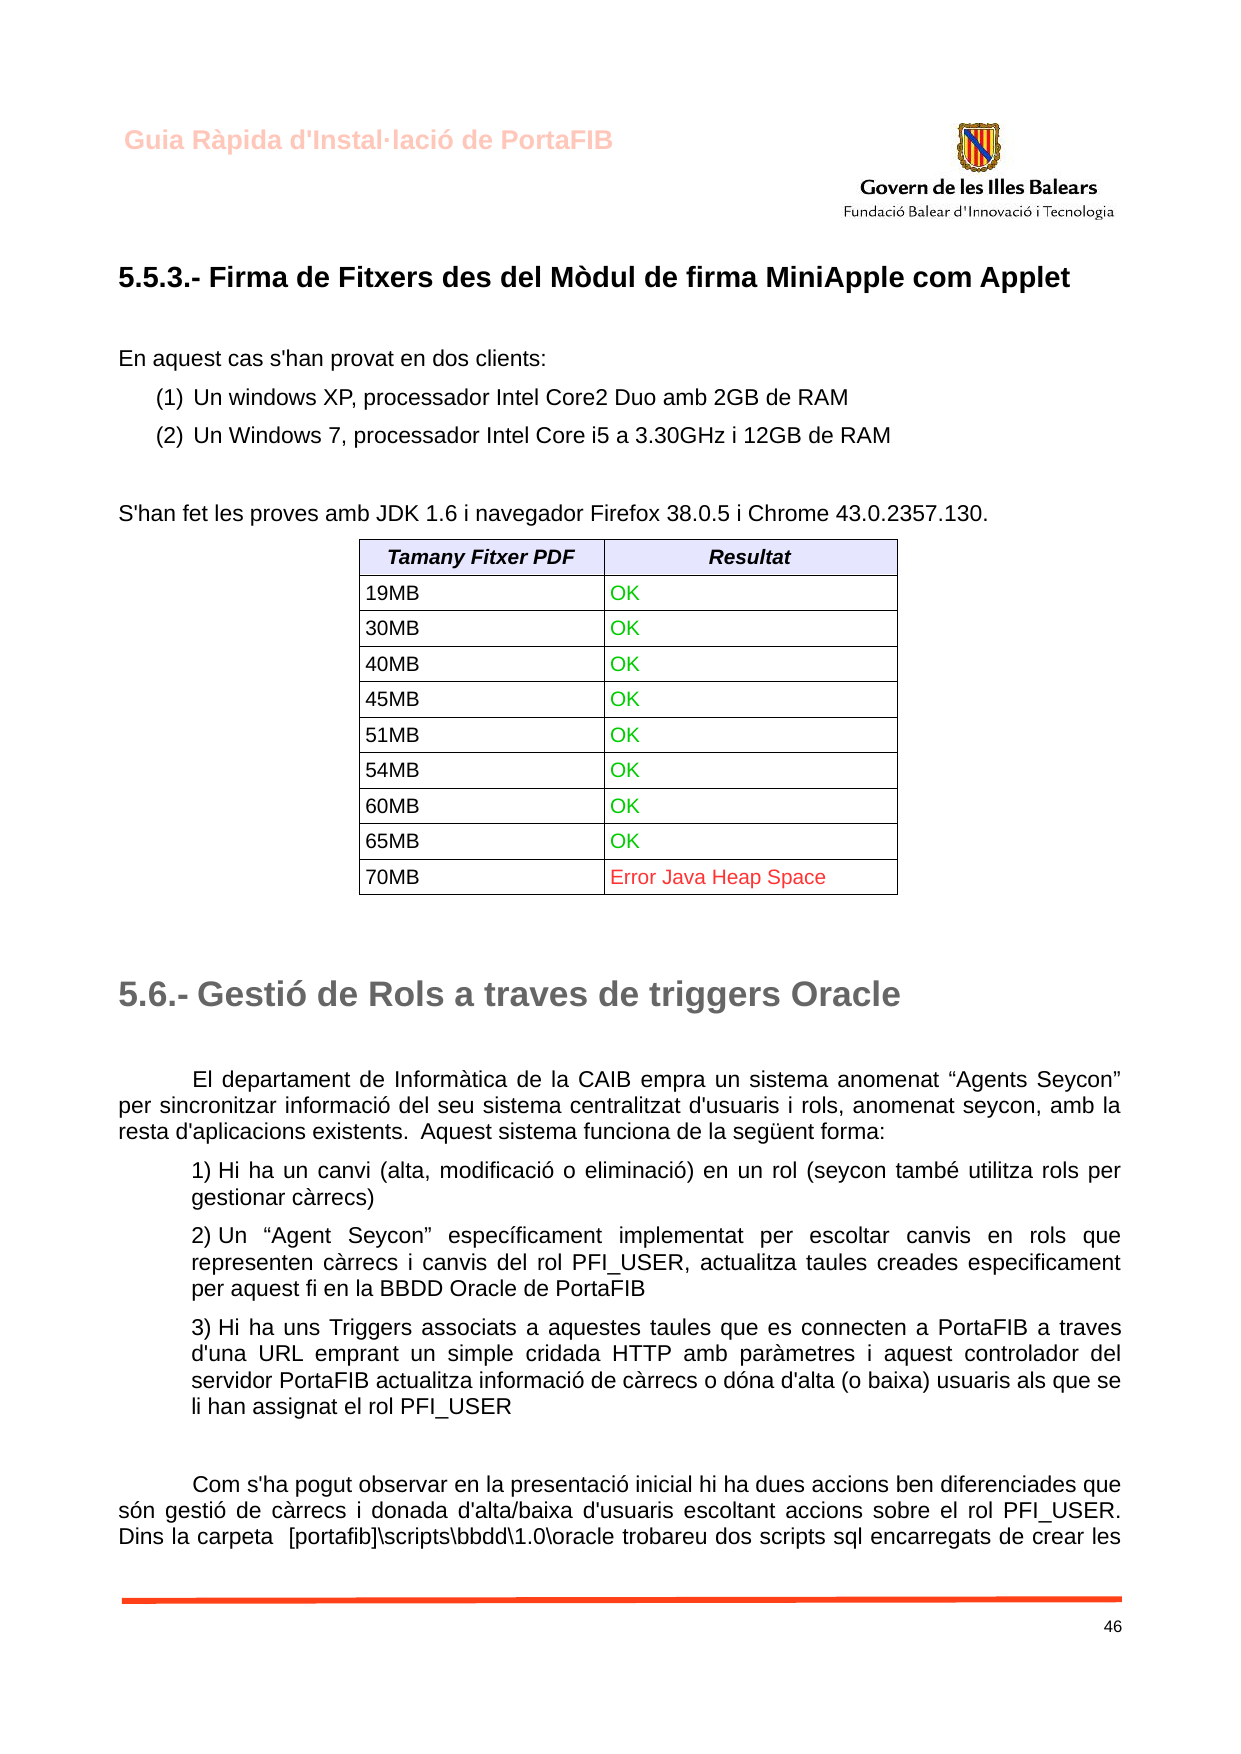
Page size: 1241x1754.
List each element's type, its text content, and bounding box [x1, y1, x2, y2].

text Com s'ha pogut observar en la presentació inicial hi ha dues accions ben diferenciades que són gestió de càrrecs i donada d'alta/baixa d'usuaris escoltant accions sobre el rol PFI_USER. Dins la carpeta [portafib]\scripts\bbdd\1.0\oracle trobareu dos scripts sql encarregats de crear les [118, 1471, 1122, 1550]
list Un Windows 7, processador Intel Core i5 a 3.30GHz i 12GB de RAM [156, 422, 1122, 449]
table_cell OK [605, 753, 897, 788]
table_cell OK [605, 576, 897, 610]
table_cell 51MB [360, 718, 604, 752]
table_cell 45MB [360, 682, 604, 717]
table_cell OK [605, 611, 897, 646]
table_cell 19MB [360, 576, 604, 610]
table_cell 70MB [360, 860, 604, 894]
subtitle Firma de Fitxers des del Mòdul de firma MiniApple com Applet [118, 260, 1122, 293]
table_cell Error Java Heap Space [605, 860, 897, 894]
subtitle Gestió de Rols a traves de triggers Oracle [118, 973, 1122, 1014]
list Hi ha un canvi (alta, modificació o eliminació) en un rol (seycon també utilitza rols per gestionar càrrecs) [191, 1157, 1122, 1210]
list Un “Agent Seycon” específicament implementat per escoltar canvis en rols que representen càrrecs i canvis del rol PFI_USER, actualitza taules creades especificament per aquest fi en la BBDD Oracle de PortaFIB [191, 1222, 1122, 1301]
table_cell OK [605, 824, 897, 859]
picture [840, 123, 1117, 220]
table_cell 65MB [360, 824, 604, 859]
table_header Resultat [605, 540, 897, 574]
list Hi ha uns Triggers associats a aquestes taules que es connecten a PortaFIB a traves d'una URL emprant un simple cridada HTTP amb paràmetres i aquest controlador del servidor PortaFIB actualitza informació de càrrecs o dóna d'alta (o baixa) usuaris als que se li han assignat el rol PFI_USER [191, 1314, 1122, 1419]
text En aquest cas s'han provat en dos clients: [118, 345, 1122, 371]
table_cell 30MB [360, 611, 604, 646]
table_cell OK [605, 789, 897, 823]
table_cell 40MB [360, 647, 604, 681]
table_cell OK [605, 718, 897, 752]
table_header Tamany Fitxer PDF [360, 540, 604, 574]
text S'han fet les proves amb JDK 1.6 i navegador Firefox 38.0.5 i Chrome 43.0.2357.130. [118, 500, 1122, 527]
table_cell 60MB [360, 789, 604, 823]
table_cell OK [605, 682, 897, 717]
table_cell 54MB [360, 753, 604, 788]
text El departament de Informàtica de la CAIB empra un sistema anomenat “Agents Seycon” per sincronitzar informació del seu sistema centralitzat d'usuaris i rols, anomenat seycon, amb la resta d'aplicacions existents. Aquest sistema funciona de la següent forma: [118, 1066, 1122, 1144]
table_cell OK [605, 647, 897, 681]
list Un windows XP, processador Intel Core2 Duo amb 2GB de RAM [156, 384, 1122, 410]
